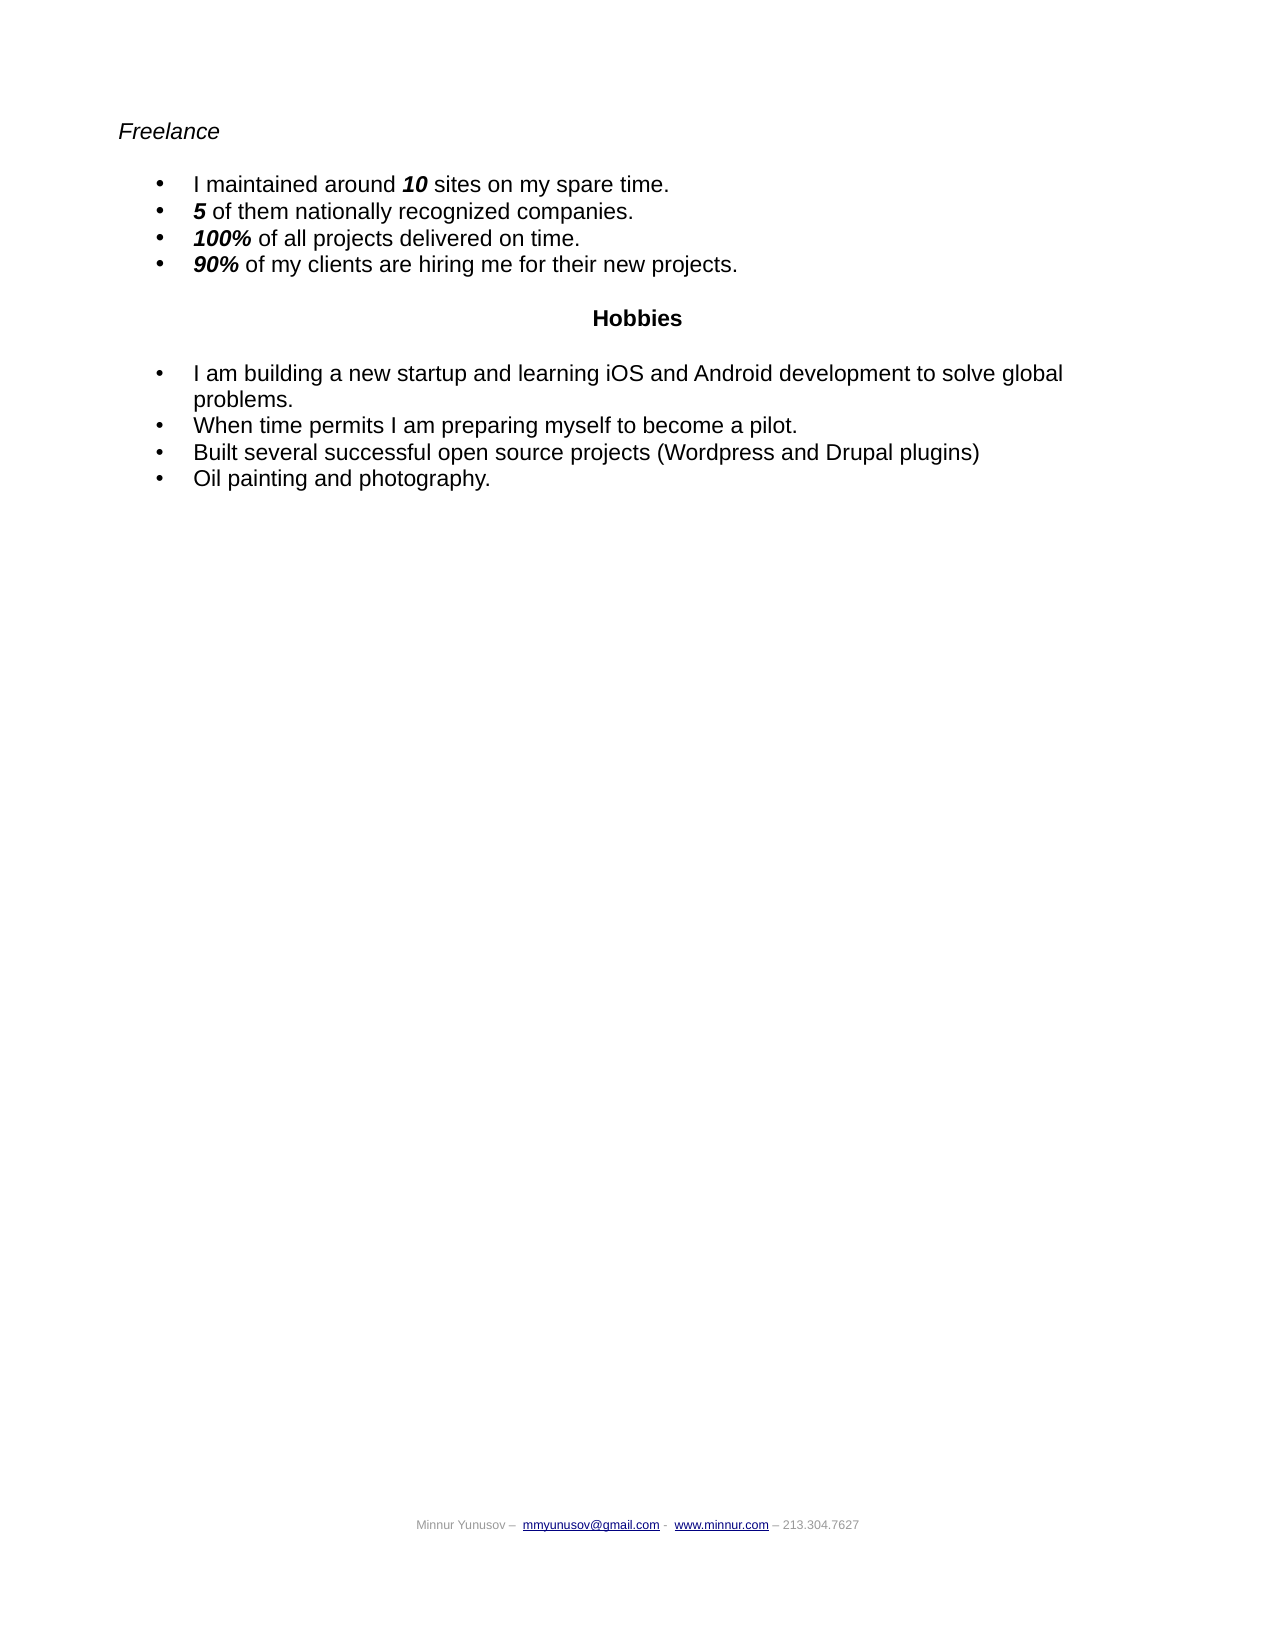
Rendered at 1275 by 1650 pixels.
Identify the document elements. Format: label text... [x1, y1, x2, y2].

list 100% of all projects delivered on time. [156, 224, 1157, 251]
list 90% of my clients are hiring me for their new projects. [156, 251, 1157, 278]
text Freelance [118, 118, 1157, 144]
list Built several successful open source projects (Wordpress and Drupal plugins) [156, 439, 1157, 465]
list When time permits I am preparing myself to become a pilot. [156, 412, 1157, 439]
list Oil painting and photography. [156, 465, 1157, 492]
list I am building a new startup and learning iOS and Android development to solve global problems. [156, 360, 1157, 412]
text Hobbies [118, 305, 1157, 331]
list 5 of them nationally recognized companies. [156, 198, 1157, 224]
list I maintained around 10 sites on my spare time. [156, 171, 1157, 198]
